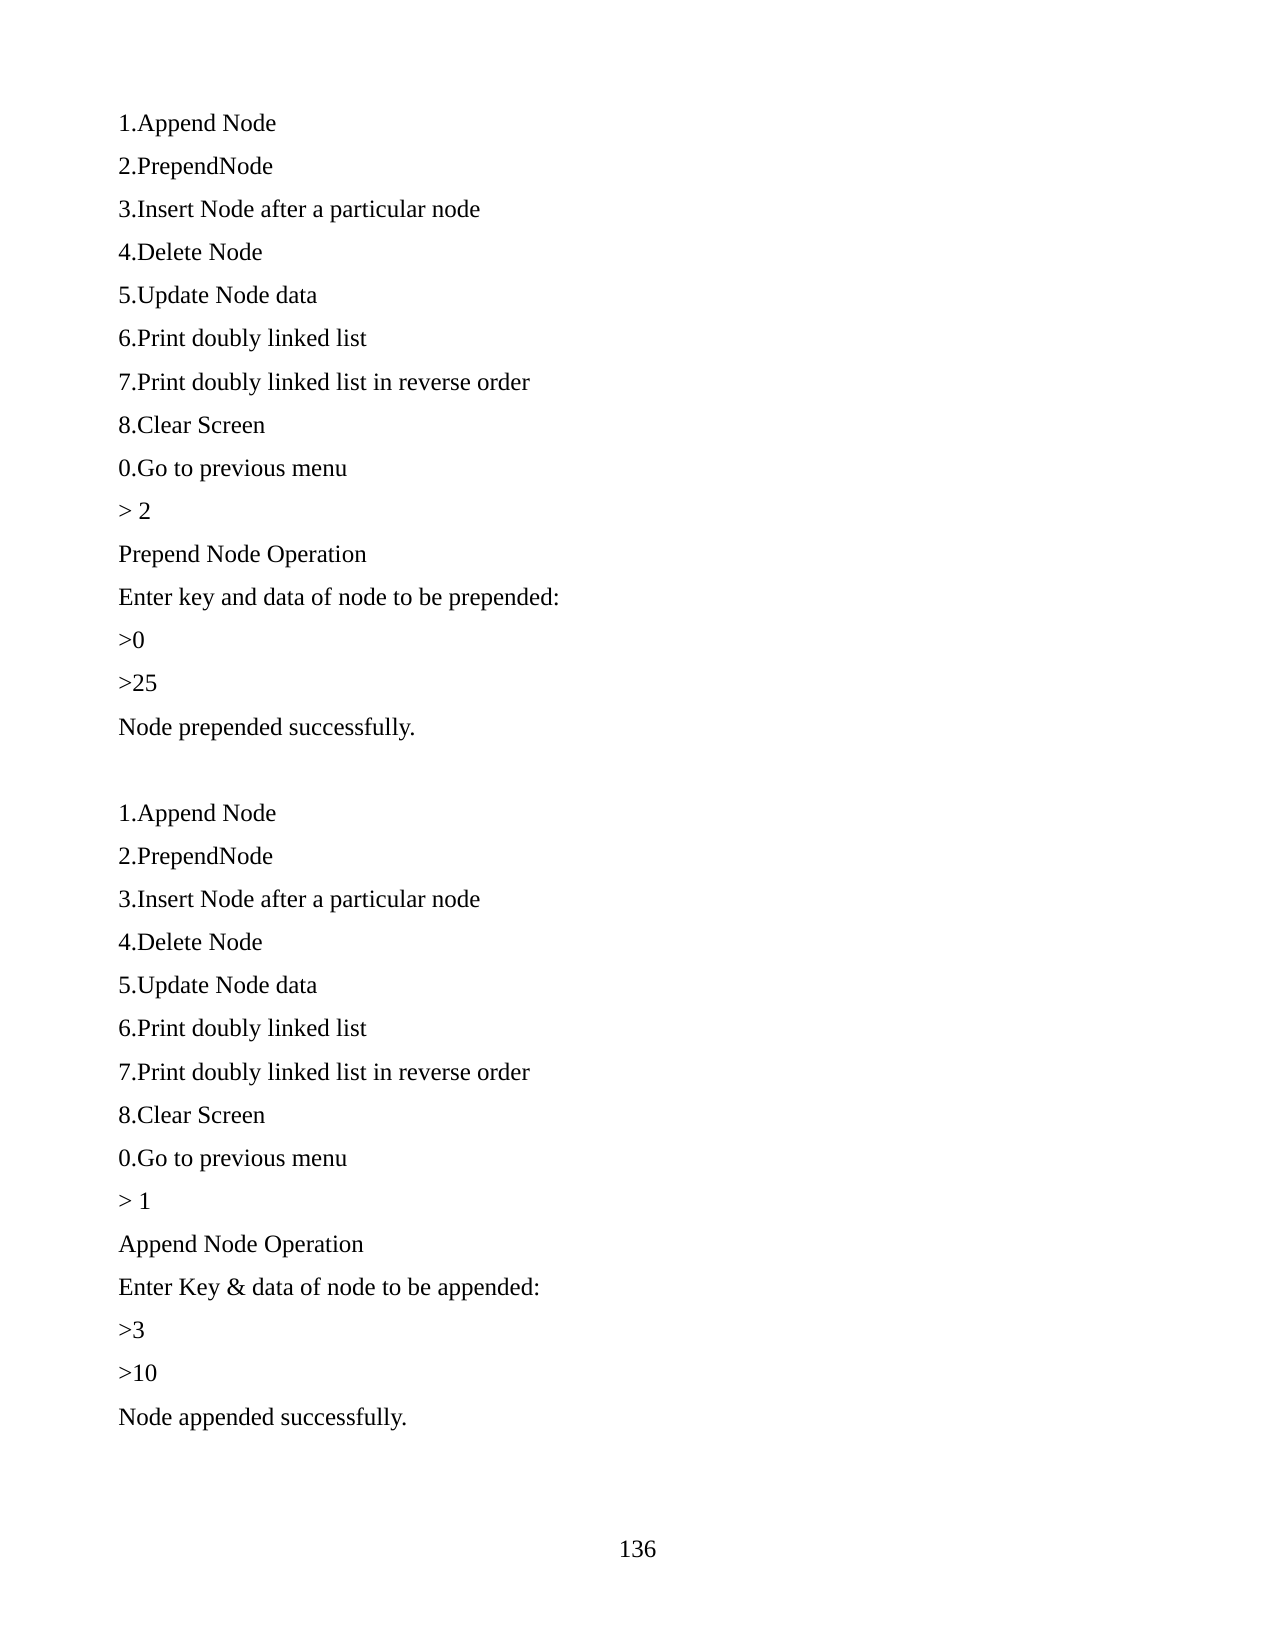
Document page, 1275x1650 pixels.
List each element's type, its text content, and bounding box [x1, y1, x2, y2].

text 7.Print doubly linked list in reverse order [118, 1057, 1157, 1085]
text Node prepended successfully. [118, 712, 1157, 740]
text 3.Insert Node after a particular node [118, 884, 1157, 913]
text 2.PrependNode [118, 151, 1157, 180]
text 6.Print doubly linked list [118, 1013, 1157, 1042]
text Prepend Node Operation [118, 539, 1157, 568]
text 8.Clear Screen [118, 410, 1157, 438]
text Enter key and data of node to be prepended: [118, 582, 1157, 611]
text 4.Delete Node [118, 237, 1157, 266]
text Enter Key & data of node to be appended: [118, 1272, 1157, 1301]
text 2.PrependNode [118, 841, 1157, 870]
text 0.Go to previous menu [118, 453, 1157, 482]
text 7.Print doubly linked list in reverse order [118, 367, 1157, 395]
text 6.Print doubly linked list [118, 323, 1157, 352]
text Node appended successfully. [118, 1402, 1157, 1430]
text >10 [118, 1358, 1157, 1387]
text 1.Append Node [118, 798, 1157, 827]
text 5.Update Node data [118, 280, 1157, 309]
text 0.Go to previous menu [118, 1143, 1157, 1172]
text 3.Insert Node after a particular node [118, 194, 1157, 223]
text 1.Append Node [118, 108, 1157, 137]
text >3 [118, 1315, 1157, 1344]
text 4.Delete Node [118, 927, 1157, 956]
text > 1 [118, 1186, 1157, 1215]
text >0 [118, 625, 1157, 654]
text 5.Update Node data [118, 970, 1157, 999]
text >25 [118, 668, 1157, 697]
text > 2 [118, 496, 1157, 525]
text Append Node Operation [118, 1229, 1157, 1258]
text 8.Clear Screen [118, 1100, 1157, 1128]
